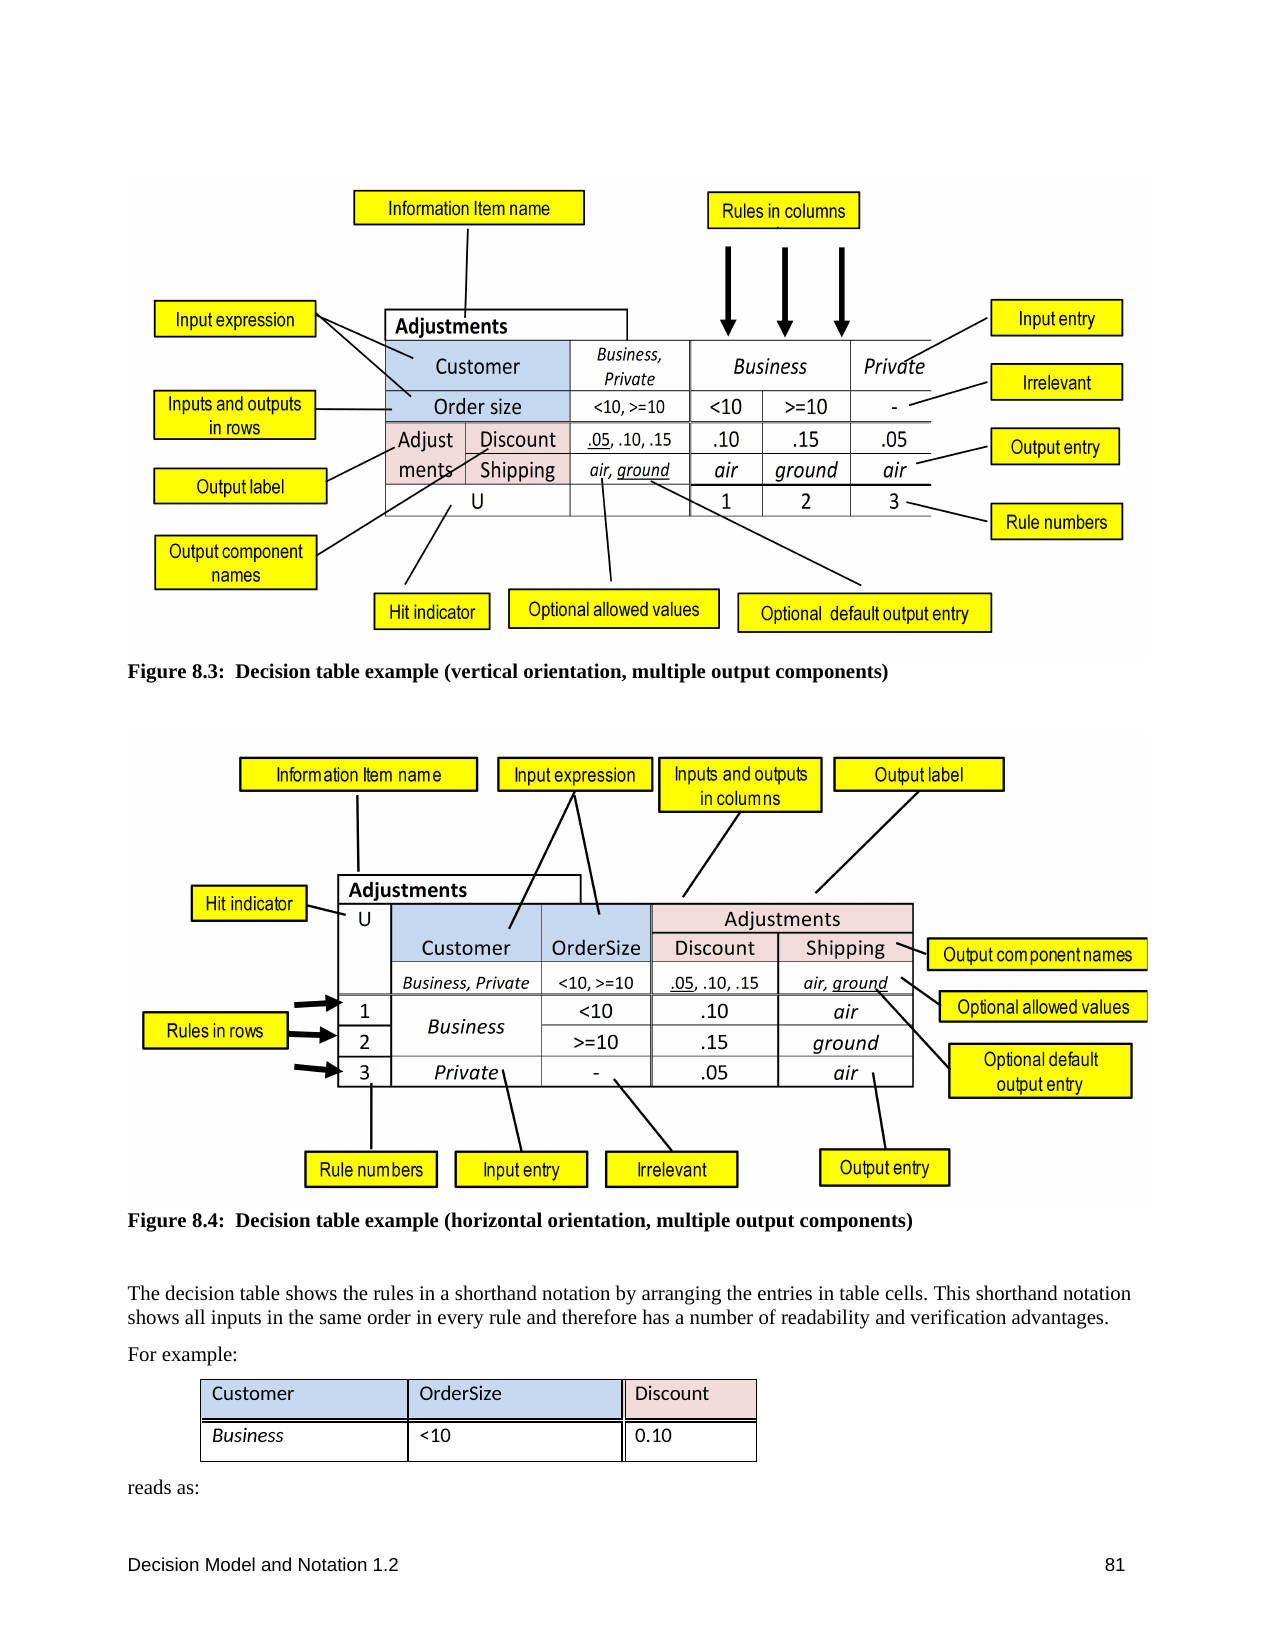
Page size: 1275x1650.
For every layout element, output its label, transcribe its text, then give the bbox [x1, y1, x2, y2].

text The decision table shows the rules in a shorthand notation by arranging the entries in table cells. This shorthand notation shows all inputs in the same order in every rule and therefore has a number of readability and verification advantages. [127, 1281, 1147, 1329]
table_header Customer [201, 1380, 407, 1418]
text For example: [127, 1342, 1147, 1366]
text Figure 8.3: Decision table example (vertical orientation, multiple output components) [127, 659, 1147, 683]
table_header OrderSize [409, 1380, 621, 1418]
table_cell <10 [409, 1423, 621, 1461]
table_cell Business [201, 1422, 407, 1461]
table_header Discount [626, 1380, 756, 1418]
table_cell 0.10 [626, 1423, 756, 1461]
text Figure 8.4: Decision table example (horizontal orientation, multiple output components) [127, 1209, 1147, 1232]
picture [127, 176, 1148, 659]
picture [127, 732, 1148, 1209]
text reads as: [127, 1474, 1147, 1499]
